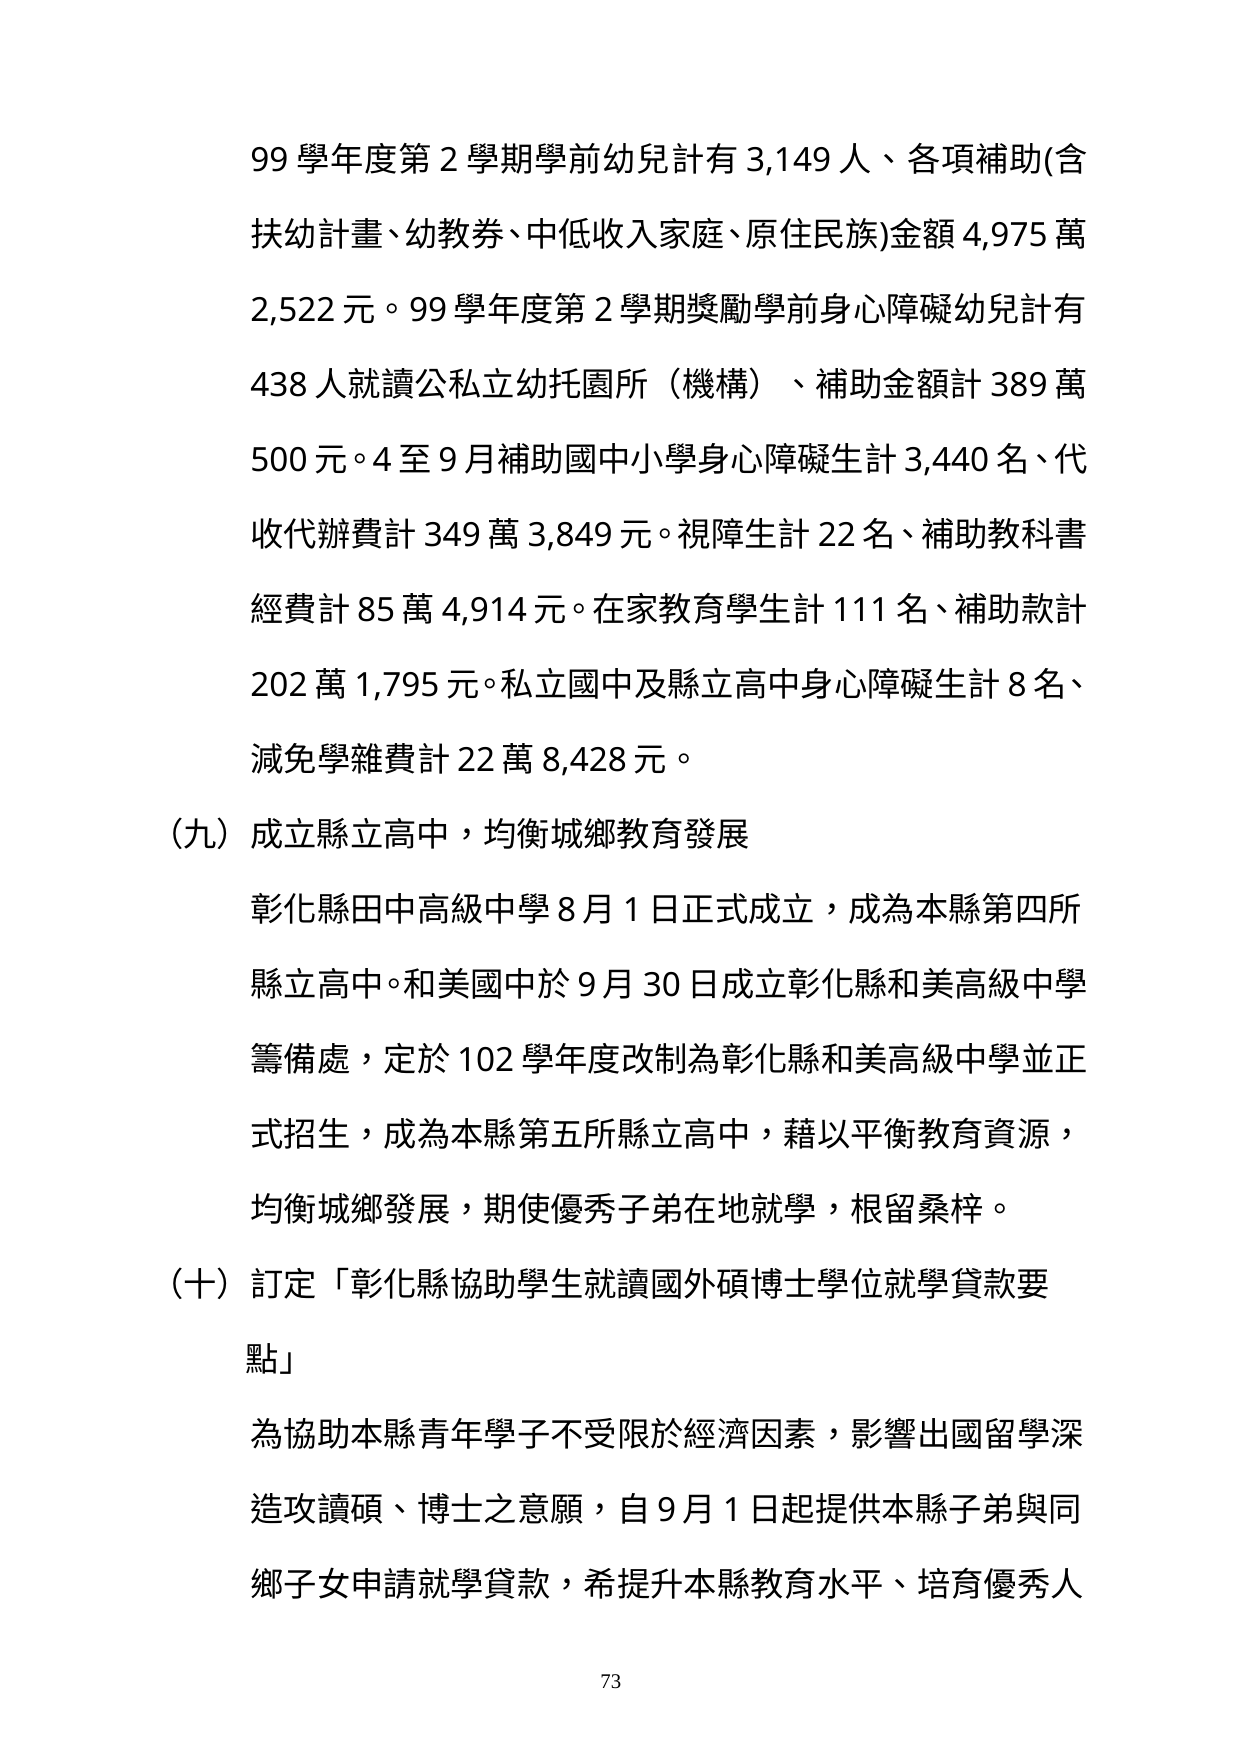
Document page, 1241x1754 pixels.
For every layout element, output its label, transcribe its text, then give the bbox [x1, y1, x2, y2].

text 為協助本縣青年學子不受限於經濟因素，影響出國留學深造攻讀碩、博士之意願，自9月1日起提供本縣子弟與同鄉子女申請就學貸款，希提升本縣教育水平、培育優秀人 [250, 1395, 1087, 1620]
text 99學年度第2學期學前幼兒計有3,149人、各項補助(含扶幼計畫、幼教券、中低收入家庭、原住民族)金額4,975萬2,522元。99學年度第2學期獎勵學前身心障礙幼兒計有438人就讀公私立幼托園所（機構）、補助金額計389萬500元。4至9月補助國中小學身心障礙生計3,440名、代收代辦費計349萬3,849元。視障生計22名、補助教科書經費計85萬4,914元。在家教育學生計111名、補助款計202萬1,795元。私立國中及縣立高中身心障礙生計8名、減免學雜費計22萬8,428元。 [250, 120, 1087, 795]
text （九）成立縣立高中，均衡城鄉教育發展 [150, 795, 1087, 870]
text 彰化縣田中高級中學8月1日正式成立，成為本縣第四所縣立高中。和美國中於9月30日成立彰化縣和美高級中學籌備處，定於102學年度改制為彰化縣和美高級中學並正式招生，成為本縣第五所縣立高中，藉以平衡教育資源，均衡城鄉發展，期使優秀子弟在地就學，根留桑梓。 [250, 870, 1087, 1245]
text （十）訂定「彰化縣協助學生就讀國外碩博士學位就學貸款要點」 [150, 1245, 1087, 1395]
